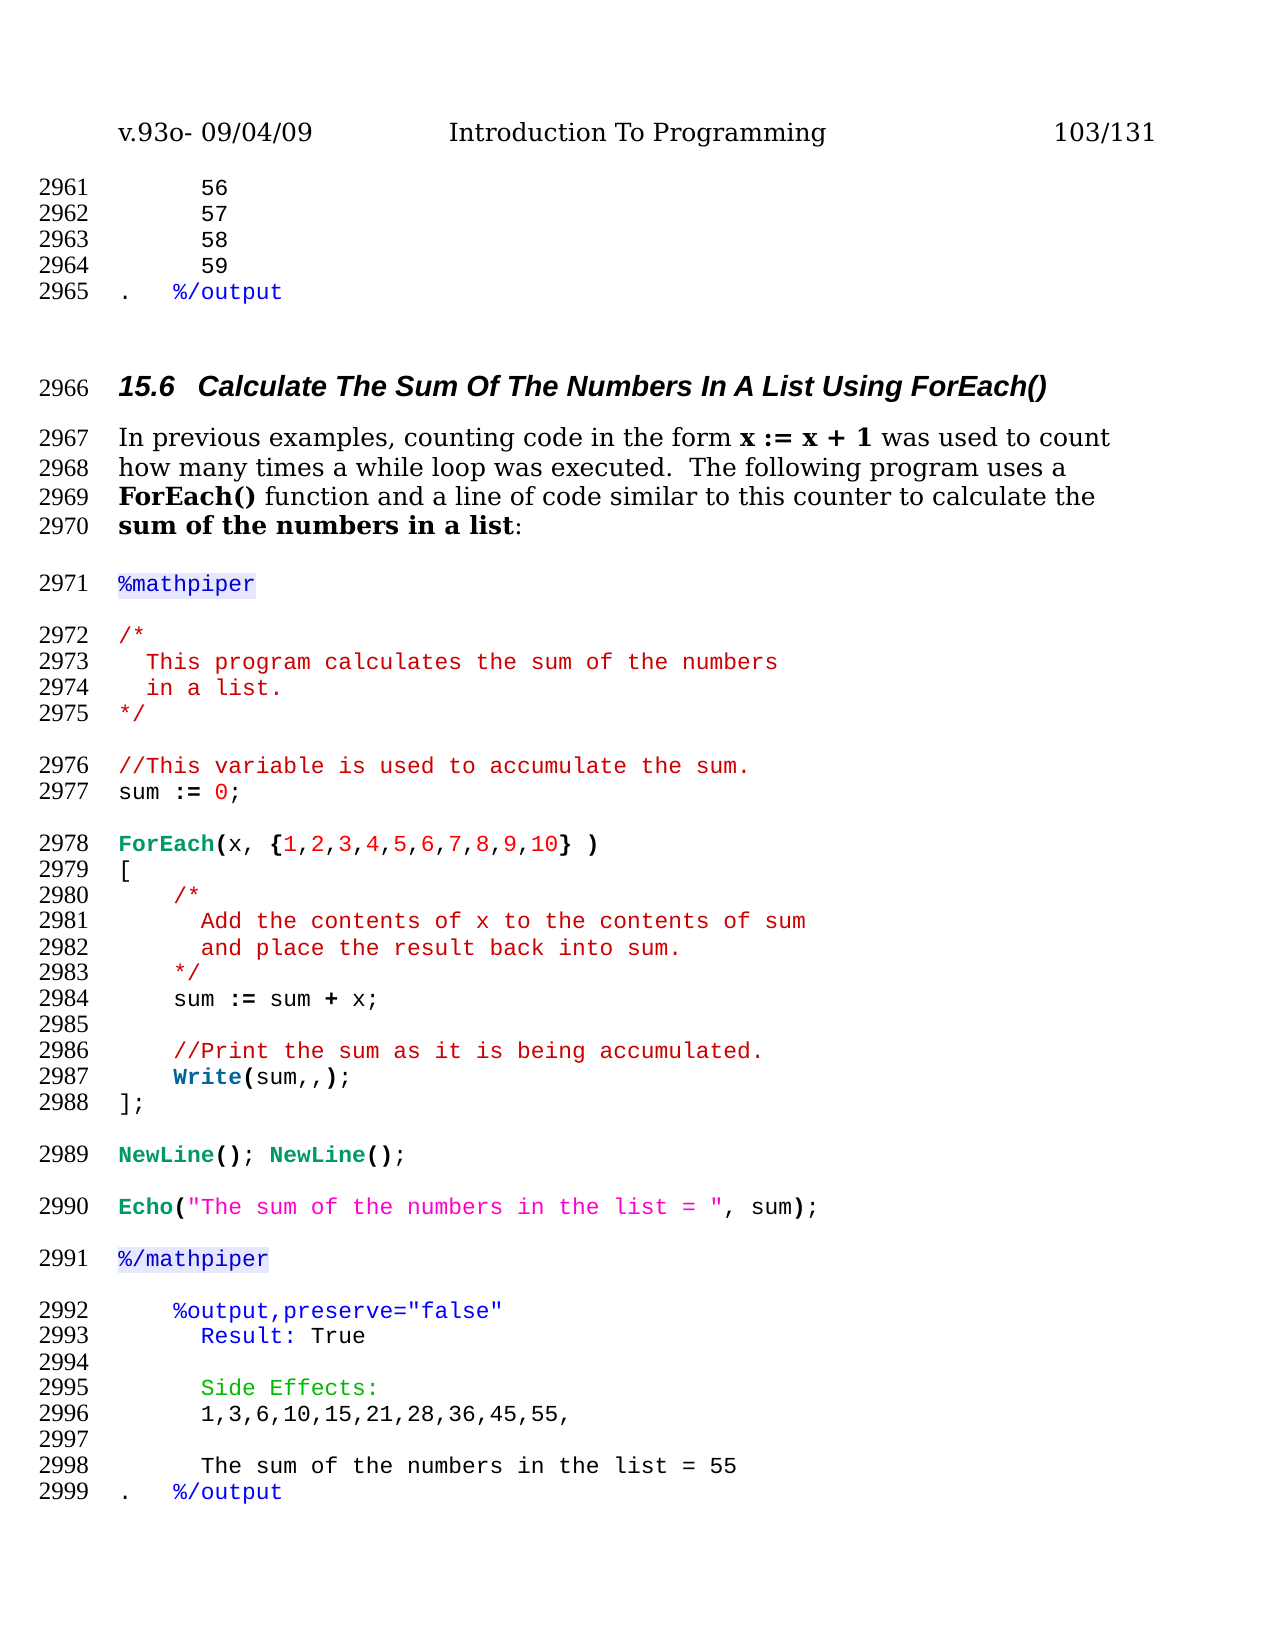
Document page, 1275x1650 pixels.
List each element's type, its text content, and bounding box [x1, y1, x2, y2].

text */ [118, 962, 1157, 988]
text in a list. [118, 676, 1157, 702]
text //Print the sum as it is being accumulated. [118, 1039, 1157, 1066]
text %output,preserve="false" [118, 1299, 1157, 1325]
text . %/output [118, 1481, 1157, 1506]
text 59 [118, 254, 1157, 281]
text Add the contents of x to the contents of sum [118, 910, 1157, 936]
text The sum of the numbers in the list = 55 [118, 1454, 1157, 1481]
subtitle Calculate The Sum Of The Numbers In A List Using ForEach() [118, 369, 1157, 402]
text sum := sum + x; [118, 988, 1157, 1014]
text 56 [118, 177, 1157, 203]
text ]; [118, 1091, 1157, 1117]
text Result: True [118, 1325, 1157, 1351]
text //This variable is used to accumulate the sum. [118, 754, 1157, 780]
text In previous examples, counting code in the form x := x + 1 was used to count how many times a while loop was executed. The following program uses a ForEach() function and a line of code similar to this counter to calculate the sum of the numbers in a list: [118, 423, 1157, 541]
text %mathpiper [118, 573, 1157, 599]
text This program calculates the sum of the numbers [118, 651, 1157, 676]
text Write(sum,,); [118, 1066, 1157, 1091]
text /* [118, 624, 1157, 651]
text 57 [118, 203, 1157, 229]
text [ [118, 858, 1157, 884]
text 58 [118, 229, 1157, 254]
text %/mathpiper [118, 1247, 1157, 1273]
text sum := 0; [118, 780, 1157, 806]
text and place the result back into sum. [118, 936, 1157, 962]
text NewLine(); NewLine(); [118, 1143, 1157, 1169]
text /* [118, 884, 1157, 910]
text . %/output [118, 281, 1157, 306]
text */ [118, 702, 1157, 728]
text 1,3,6,10,15,21,28,36,45,55, [118, 1403, 1157, 1429]
text Echo("The sum of the numbers in the list = ", sum); [118, 1195, 1157, 1221]
text ForEach(x, {1,2,3,4,5,6,7,8,9,10} ) [118, 832, 1157, 858]
text Side Effects: [118, 1377, 1157, 1403]
